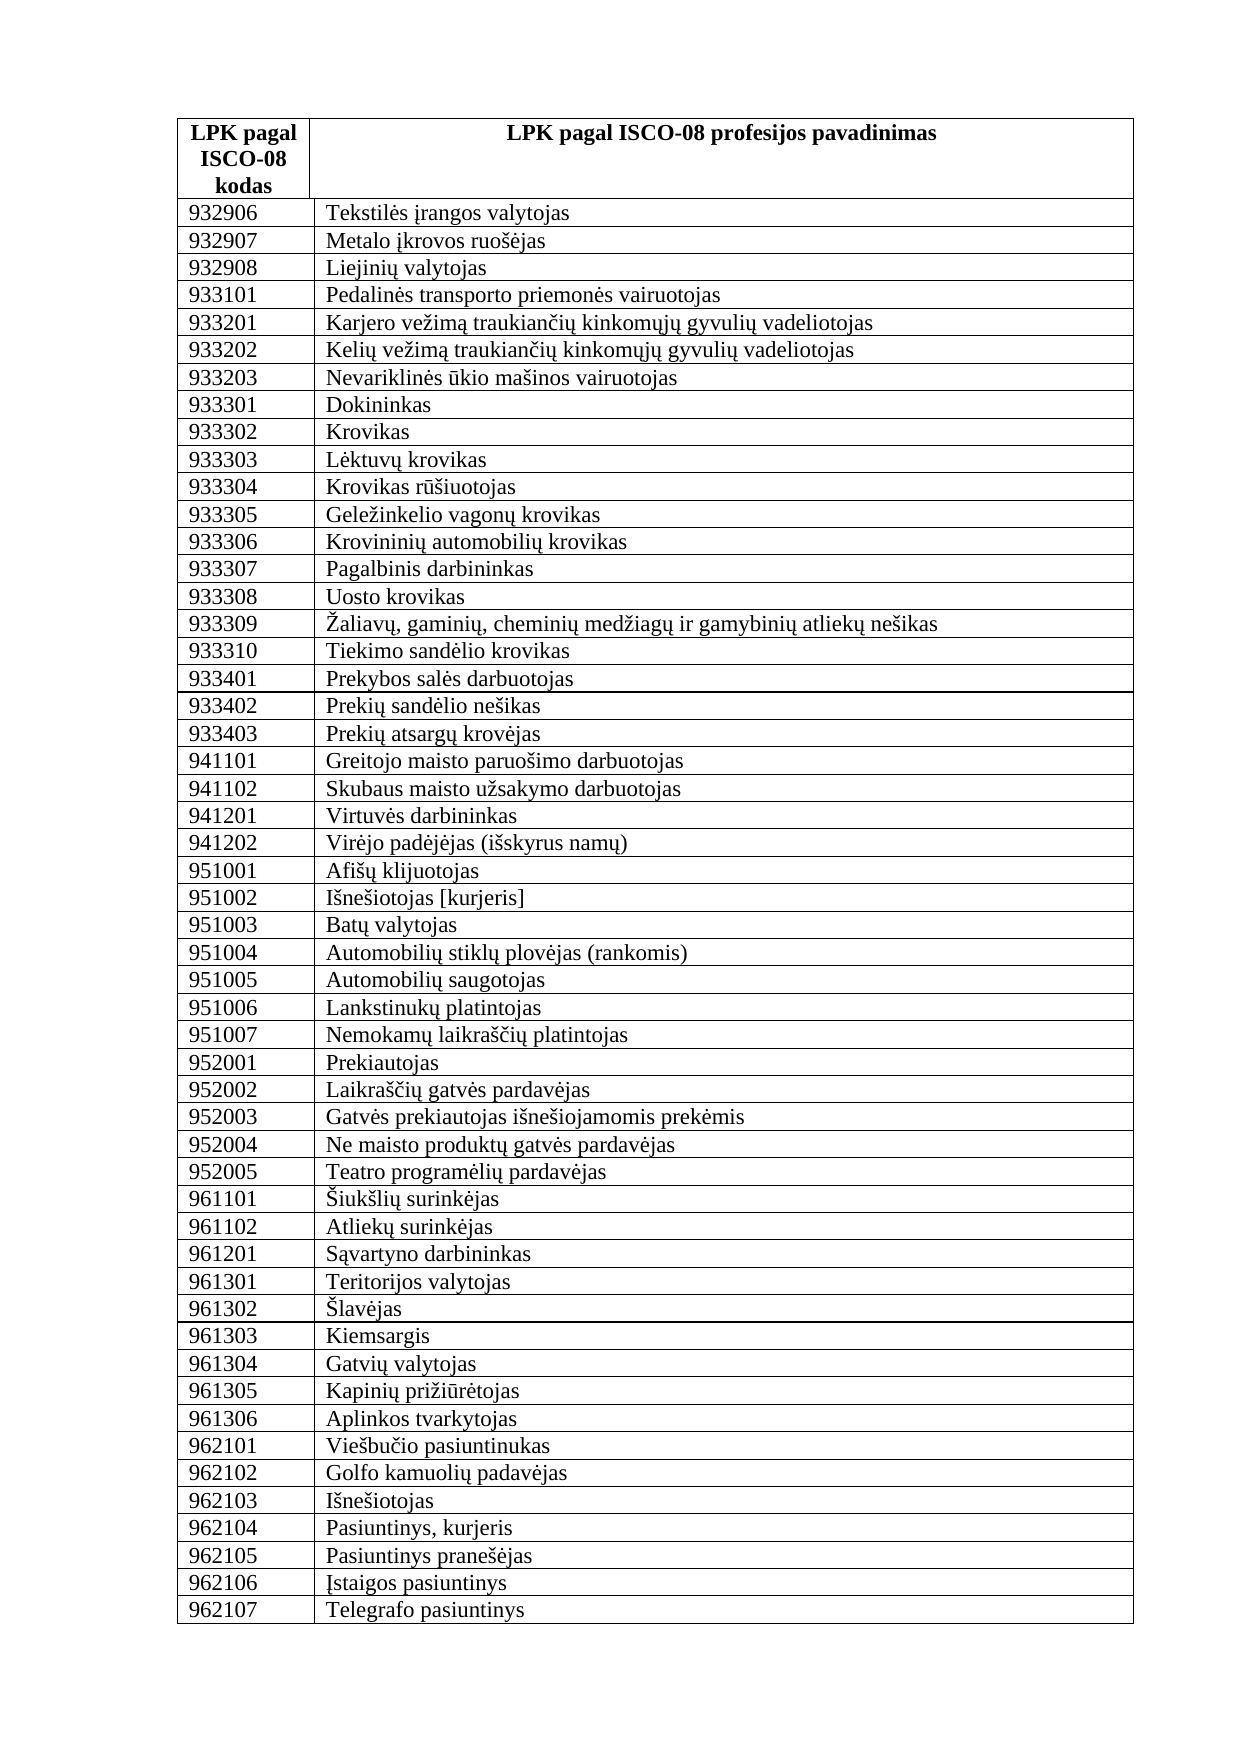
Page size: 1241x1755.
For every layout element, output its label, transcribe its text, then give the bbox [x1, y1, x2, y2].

table_cell 933306 [178, 528, 314, 554]
table_cell 962104 [178, 1514, 314, 1541]
table_cell Nevariklinės ūkio mašinos vairuotojas [315, 364, 1133, 390]
table_cell 941201 [178, 802, 314, 828]
table_cell Krovikas [315, 419, 1133, 445]
table_cell 952005 [178, 1158, 314, 1184]
table_cell Kelių vežimą traukiančių kinkomųjų gyvulių vadeliotojas [315, 336, 1133, 363]
table_cell 951003 [178, 912, 314, 938]
table_cell Atliekų surinkėjas [315, 1213, 1133, 1239]
table_cell 933309 [178, 610, 314, 637]
table_cell Kapinių prižiūrėtojas [315, 1377, 1133, 1404]
table_cell 933201 [178, 309, 314, 335]
table_cell 961102 [178, 1213, 314, 1239]
table_cell 933302 [178, 419, 314, 445]
table_cell Liejinių valytojas [315, 254, 1133, 280]
table_cell 962102 [178, 1460, 314, 1486]
table_cell Žaliavų, gaminių, cheminių medžiagų ir gamybinių atliekų nešikas [315, 610, 1133, 637]
table_cell Viešbučio pasiuntinukas [315, 1432, 1133, 1458]
table_cell Telegrafo pasiuntinys [315, 1596, 1133, 1623]
table_cell Virėjo padėjėjas (išskyrus namų) [315, 829, 1133, 856]
table_cell 961304 [178, 1350, 314, 1376]
table_cell Nemokamų laikraščių platintojas [315, 1021, 1133, 1047]
table_cell 933303 [178, 446, 314, 472]
table_cell Prekiautojas [315, 1049, 1133, 1075]
table_cell 961302 [178, 1295, 314, 1321]
table_cell Geležinkelio vagonų krovikas [315, 501, 1133, 527]
table_cell Tekstilės įrangos valytojas [315, 199, 1133, 226]
table_cell Metalo įkrovos ruošėjas [315, 227, 1133, 253]
table_cell Skubaus maisto užsakymo darbuotojas [315, 775, 1133, 801]
table_cell 962101 [178, 1432, 314, 1458]
table_cell Dokininkas [315, 391, 1133, 417]
table_cell 933402 [178, 693, 314, 719]
table_cell Lėktuvų krovikas [315, 446, 1133, 472]
table_cell 941102 [178, 775, 314, 801]
table_cell 951005 [178, 966, 314, 993]
table_cell 951001 [178, 857, 314, 883]
table_cell Kiemsargis [315, 1323, 1133, 1349]
table_cell 952004 [178, 1131, 314, 1157]
table_cell 952002 [178, 1076, 314, 1102]
table_cell Lankstinukų platintojas [315, 994, 1133, 1020]
table_cell Ne maisto produktų gatvės pardavėjas [315, 1131, 1133, 1157]
table_cell Laikraščių gatvės pardavėjas [315, 1076, 1133, 1102]
table_cell Šlavėjas [315, 1295, 1133, 1321]
table_header LPK pagal ISCO-08 kodas [178, 119, 309, 198]
table_cell 962105 [178, 1542, 314, 1568]
table_cell Pagalbinis darbininkas [315, 555, 1133, 582]
table_cell 933301 [178, 391, 314, 417]
table_cell Pasiuntinys, kurjeris [315, 1514, 1133, 1541]
table_cell 933304 [178, 473, 314, 499]
table_cell Aplinkos tvarkytojas [315, 1405, 1133, 1431]
table_cell 933203 [178, 364, 314, 390]
table_cell 933308 [178, 583, 314, 609]
table_cell 933101 [178, 281, 314, 308]
table_cell Tiekimo sandėlio krovikas [315, 638, 1133, 664]
table_cell 941101 [178, 747, 314, 773]
table_cell Teatro programėlių pardavėjas [315, 1158, 1133, 1184]
table_cell 962107 [178, 1596, 314, 1623]
table_cell 952003 [178, 1103, 314, 1130]
table_cell 933310 [178, 638, 314, 664]
table_cell 961101 [178, 1186, 314, 1212]
table_cell 961303 [178, 1323, 314, 1349]
table_cell Krovininių automobilių krovikas [315, 528, 1133, 554]
table_cell 951002 [178, 884, 314, 911]
table_cell 932908 [178, 254, 314, 280]
table_cell 961306 [178, 1405, 314, 1431]
table_cell 952001 [178, 1049, 314, 1075]
table_cell 933305 [178, 501, 314, 527]
table_cell 932907 [178, 227, 314, 253]
table_cell 933202 [178, 336, 314, 363]
table_cell Pedalinės transporto priemonės vairuotojas [315, 281, 1133, 308]
table_cell 933307 [178, 555, 314, 582]
table_cell 933403 [178, 720, 314, 746]
table_cell Automobilių stiklų plovėjas (rankomis) [315, 939, 1133, 965]
table_cell Įstaigos pasiuntinys [315, 1569, 1133, 1595]
table_cell Krovikas rūšiuotojas [315, 473, 1133, 499]
table_header LPK pagal ISCO-08 profesijos pavadinimas [310, 119, 1133, 198]
table_cell 962103 [178, 1487, 314, 1513]
table_cell Afišų klijuotojas [315, 857, 1133, 883]
table_cell 961305 [178, 1377, 314, 1404]
table_cell Uosto krovikas [315, 583, 1133, 609]
table_cell Karjero vežimą traukiančių kinkomųjų gyvulių vadeliotojas [315, 309, 1133, 335]
table_cell 932906 [178, 199, 314, 226]
table_cell Greitojo maisto paruošimo darbuotojas [315, 747, 1133, 773]
table_cell 961301 [178, 1268, 314, 1294]
table_cell Sąvartyno darbininkas [315, 1240, 1133, 1267]
table_cell 962106 [178, 1569, 314, 1595]
table_cell Pasiuntinys pranešėjas [315, 1542, 1133, 1568]
table_cell Išnešiotojas [kurjeris] [315, 884, 1133, 911]
table_cell Prekių atsargų krovėjas [315, 720, 1133, 746]
table_cell Batų valytojas [315, 912, 1133, 938]
table_cell 933401 [178, 665, 314, 691]
table_cell Virtuvės darbininkas [315, 802, 1133, 828]
table_cell 951004 [178, 939, 314, 965]
table_cell Automobilių saugotojas [315, 966, 1133, 993]
table_cell Gatvės prekiautojas išnešiojamomis prekėmis [315, 1103, 1133, 1130]
table_cell 951006 [178, 994, 314, 1020]
table_cell Prekių sandėlio nešikas [315, 693, 1133, 719]
table_cell 941202 [178, 829, 314, 856]
table_cell Išnešiotojas [315, 1487, 1133, 1513]
table_cell 951007 [178, 1021, 314, 1047]
table_cell Golfo kamuolių padavėjas [315, 1460, 1133, 1486]
table_cell Prekybos salės darbuotojas [315, 665, 1133, 691]
table_cell Gatvių valytojas [315, 1350, 1133, 1376]
table_cell 961201 [178, 1240, 314, 1267]
table_cell Šiukšlių surinkėjas [315, 1186, 1133, 1212]
table_cell Teritorijos valytojas [315, 1268, 1133, 1294]
